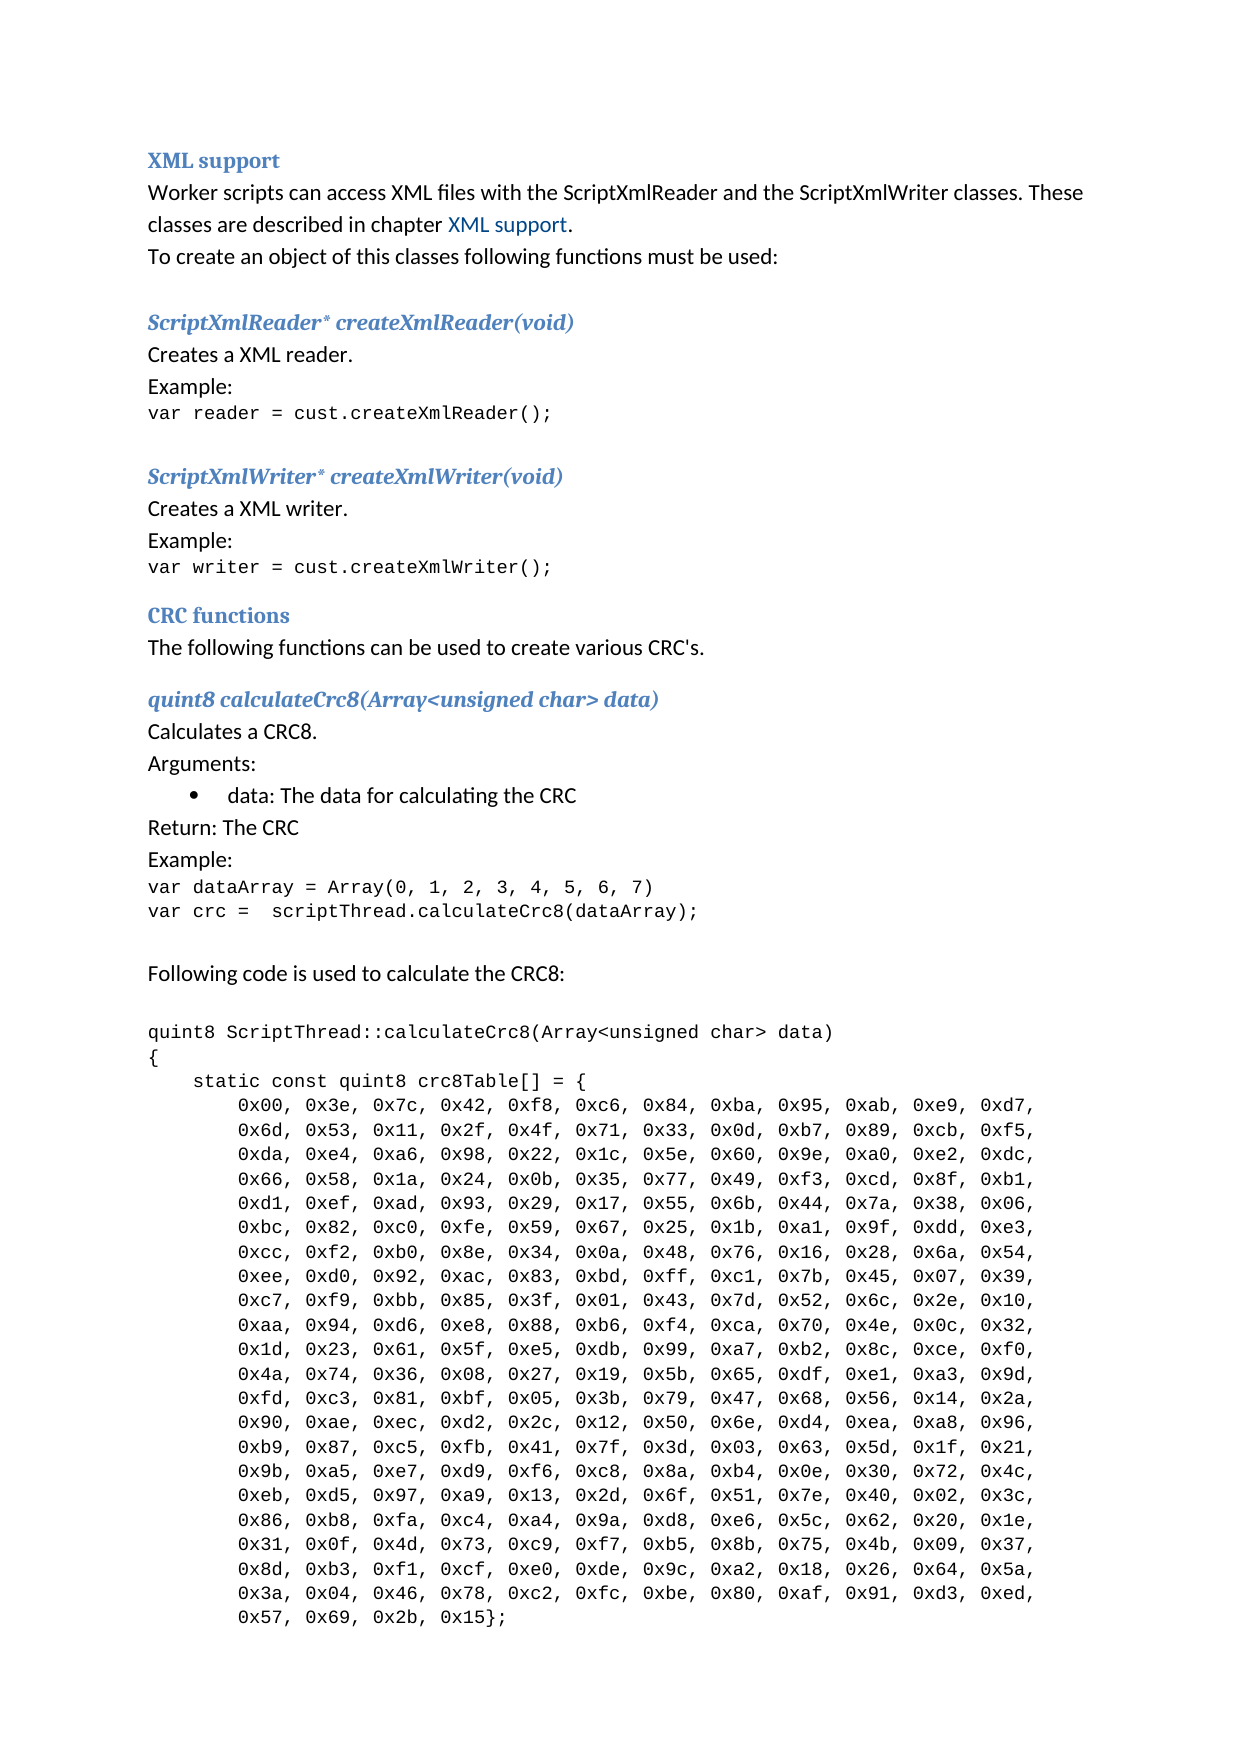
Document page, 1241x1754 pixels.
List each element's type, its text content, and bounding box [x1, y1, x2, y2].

text Creates a XML reader. [148, 340, 1093, 368]
text 0xd1, 0xef, 0xad, 0x93, 0x29, 0x17, 0x55, 0x6b, 0x44, 0x7a, 0x38, 0x06, [148, 1194, 1093, 1215]
text var dataArray = Array(0, 1, 2, 3, 4, 5, 6, 7) [148, 878, 1093, 899]
text 0x31, 0x0f, 0x4d, 0x73, 0xc9, 0xf7, 0xb5, 0x8b, 0x75, 0x4b, 0x09, 0x37, [148, 1535, 1093, 1556]
subtitle quint8 calculateCrc8(Array<unsigned char> data) [148, 687, 1093, 713]
text 0xaa, 0x94, 0xd6, 0xe8, 0x88, 0xb6, 0xf4, 0xca, 0x70, 0x4e, 0x0c, 0x32, [148, 1316, 1093, 1337]
text { [148, 1047, 1093, 1069]
list data: The data for calculating the CRC [190, 781, 1093, 809]
text Following code is used to calculate the CRC8: [148, 959, 1093, 987]
text 0xcc, 0xf2, 0xb0, 0x8e, 0x34, 0x0a, 0x48, 0x76, 0x16, 0x28, 0x6a, 0x54, [148, 1242, 1093, 1264]
text Example: [148, 526, 1093, 554]
text 0xc7, 0xf9, 0xbb, 0x85, 0x3f, 0x01, 0x43, 0x7d, 0x52, 0x6c, 0x2e, 0x10, [148, 1291, 1093, 1312]
text Creates a XML writer. [148, 494, 1093, 522]
text 0x9b, 0xa5, 0xe7, 0xd9, 0xf6, 0xc8, 0x8a, 0xb4, 0x0e, 0x30, 0x72, 0x4c, [148, 1462, 1093, 1483]
subtitle ScriptXmlReader* createXmlReader(void) [148, 309, 1093, 336]
text 0xb9, 0x87, 0xc5, 0xfb, 0x41, 0x7f, 0x3d, 0x03, 0x63, 0x5d, 0x1f, 0x21, [148, 1437, 1093, 1459]
subtitle XML support [148, 148, 1093, 174]
text var writer = cust.createXmlWriter(); [148, 558, 1093, 579]
text 0xda, 0xe4, 0xa6, 0x98, 0x22, 0x1c, 0x5e, 0x60, 0x9e, 0xa0, 0xe2, 0xdc, [148, 1145, 1093, 1166]
text Example: [148, 372, 1093, 400]
text 0xee, 0xd0, 0x92, 0xac, 0x83, 0xbd, 0xff, 0xc1, 0x7b, 0x45, 0x07, 0x39, [148, 1267, 1093, 1288]
text var crc = scriptThread.calculateCrc8(dataArray); [148, 902, 1093, 923]
subtitle ScriptXmlWriter* createXmlWriter(void) [148, 463, 1093, 490]
text 0x1d, 0x23, 0x61, 0x5f, 0xe5, 0xdb, 0x99, 0xa7, 0xb2, 0x8c, 0xce, 0xf0, [148, 1340, 1093, 1361]
text 0xfd, 0xc3, 0x81, 0xbf, 0x05, 0x3b, 0x79, 0x47, 0x68, 0x56, 0x14, 0x2a, [148, 1389, 1093, 1410]
text 0x8d, 0xb3, 0xf1, 0xcf, 0xe0, 0xde, 0x9c, 0xa2, 0x18, 0x26, 0x64, 0x5a, [148, 1559, 1093, 1581]
text 0xbc, 0x82, 0xc0, 0xfe, 0x59, 0x67, 0x25, 0x1b, 0xa1, 0x9f, 0xdd, 0xe3, [148, 1218, 1093, 1239]
text 0x00, 0x3e, 0x7c, 0x42, 0xf8, 0xc6, 0x84, 0xba, 0x95, 0xab, 0xe9, 0xd7, [148, 1096, 1093, 1117]
text To create an object of this classes following functions must be used: [148, 242, 1093, 270]
text 0x86, 0xb8, 0xfa, 0xc4, 0xa4, 0x9a, 0xd8, 0xe6, 0x5c, 0x62, 0x20, 0x1e, [148, 1511, 1093, 1532]
subtitle CRC functions [148, 603, 1093, 630]
text Calculates a CRC8. [148, 717, 1093, 745]
text Arguments: [148, 749, 1093, 777]
text var reader = cust.createXmlReader(); [148, 404, 1093, 425]
text 0x4a, 0x74, 0x36, 0x08, 0x27, 0x19, 0x5b, 0x65, 0xdf, 0xe1, 0xa3, 0x9d, [148, 1364, 1093, 1386]
text Example: [148, 846, 1093, 873]
text Return: The CRC [148, 813, 1093, 841]
text quint8 ScriptThread::calculateCrc8(Array<unsigned char> data) [148, 1023, 1093, 1044]
text 0x6d, 0x53, 0x11, 0x2f, 0x4f, 0x71, 0x33, 0x0d, 0xb7, 0x89, 0xcb, 0xf5, [148, 1121, 1093, 1142]
text static const quint8 crc8Table[] = { [148, 1072, 1093, 1093]
text 0xeb, 0xd5, 0x97, 0xa9, 0x13, 0x2d, 0x6f, 0x51, 0x7e, 0x40, 0x02, 0x3c, [148, 1486, 1093, 1507]
text 0x90, 0xae, 0xec, 0xd2, 0x2c, 0x12, 0x50, 0x6e, 0xd4, 0xea, 0xa8, 0x96, [148, 1413, 1093, 1434]
text 0x66, 0x58, 0x1a, 0x24, 0x0b, 0x35, 0x77, 0x49, 0xf3, 0xcd, 0x8f, 0xb1, [148, 1169, 1093, 1191]
text The following functions can be used to create various CRC's. [148, 633, 1093, 662]
text Worker scripts can access XML files with the ScriptXmlReader and the ScriptXmlWriter classes. These classes are described in chapter XML support. [148, 178, 1093, 238]
text 0x57, 0x69, 0x2b, 0x15}; [148, 1608, 1093, 1629]
text 0x3a, 0x04, 0x46, 0x78, 0xc2, 0xfc, 0xbe, 0x80, 0xaf, 0x91, 0xd3, 0xed, [148, 1584, 1093, 1605]
